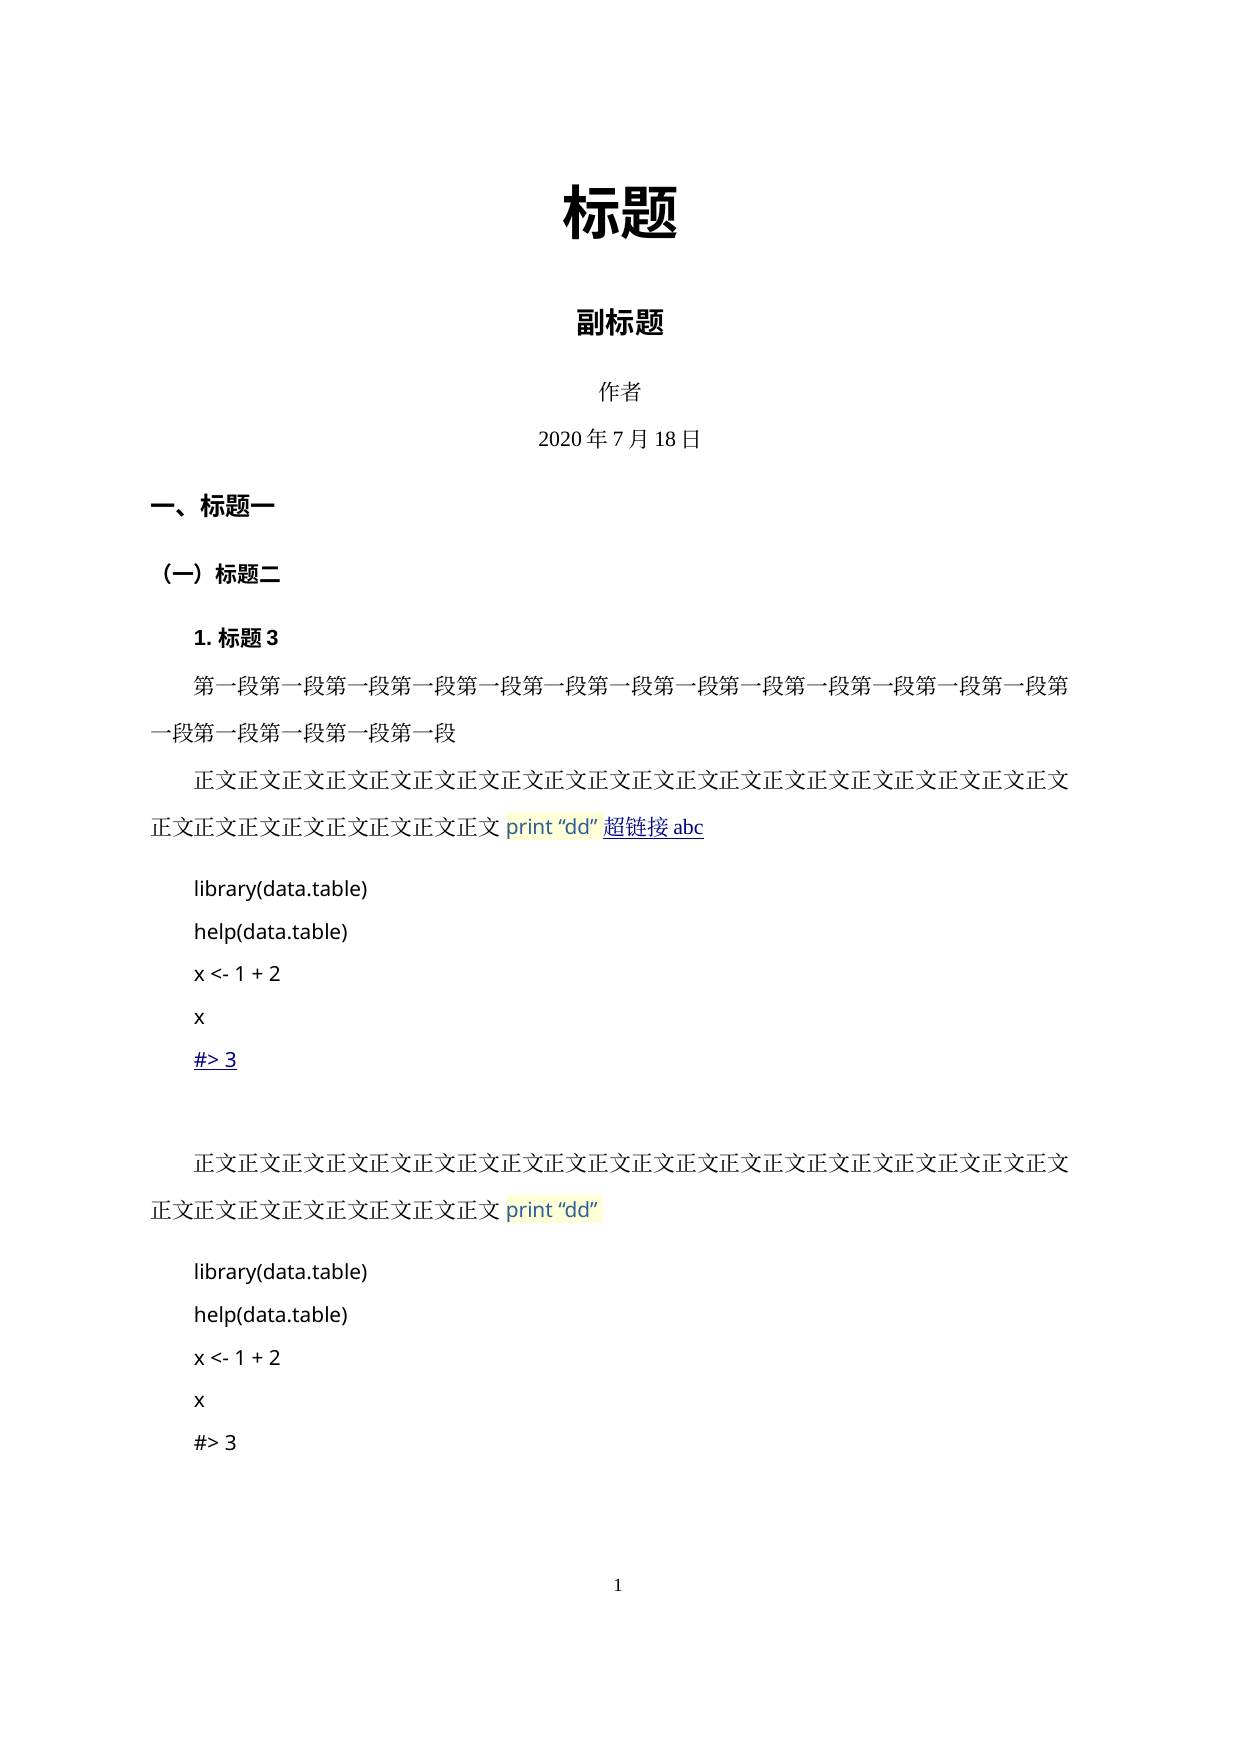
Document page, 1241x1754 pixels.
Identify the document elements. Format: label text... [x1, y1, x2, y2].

text #> 3 [194, 1045, 1046, 1073]
text 第一段第一段第一段第一段第一段第一段第一段第一段第一段第一段第一段第一段第一段第一段第一段第一段第一段第一段 [150, 669, 1090, 748]
text #> 3 [194, 1428, 1046, 1456]
text x <- 1 + 2 [194, 1343, 1046, 1371]
subtitle 一、标题一 [150, 486, 1090, 523]
text x [194, 1002, 1046, 1031]
text 正文正文正文正文正文正文正文正文正文正文正文正文正文正文正文正文正文正文正文正文正文正文正文正文正文正文正文正文 print “dd” [150, 1146, 1090, 1225]
text 正文正文正文正文正文正文正文正文正文正文正文正文正文正文正文正文正文正文正文正文正文正文正文正文正文正文正文正文 print “dd” 超链接abc [150, 763, 1090, 842]
text 作者 [150, 375, 1090, 407]
text library(data.table) [194, 874, 1046, 903]
subtitle （一）标题二 [150, 557, 1090, 589]
title 标题 [150, 167, 1090, 251]
text x <- 1 + 2 [194, 959, 1046, 988]
subtitle 1. 标题3 [150, 621, 1090, 653]
text 2020年7月18日 [150, 423, 1090, 454]
text help(data.table) [194, 1300, 1046, 1328]
text help(data.table) [194, 917, 1046, 945]
subtitle 副标题 [150, 299, 1090, 342]
text library(data.table) [194, 1257, 1046, 1286]
text x [194, 1385, 1046, 1414]
